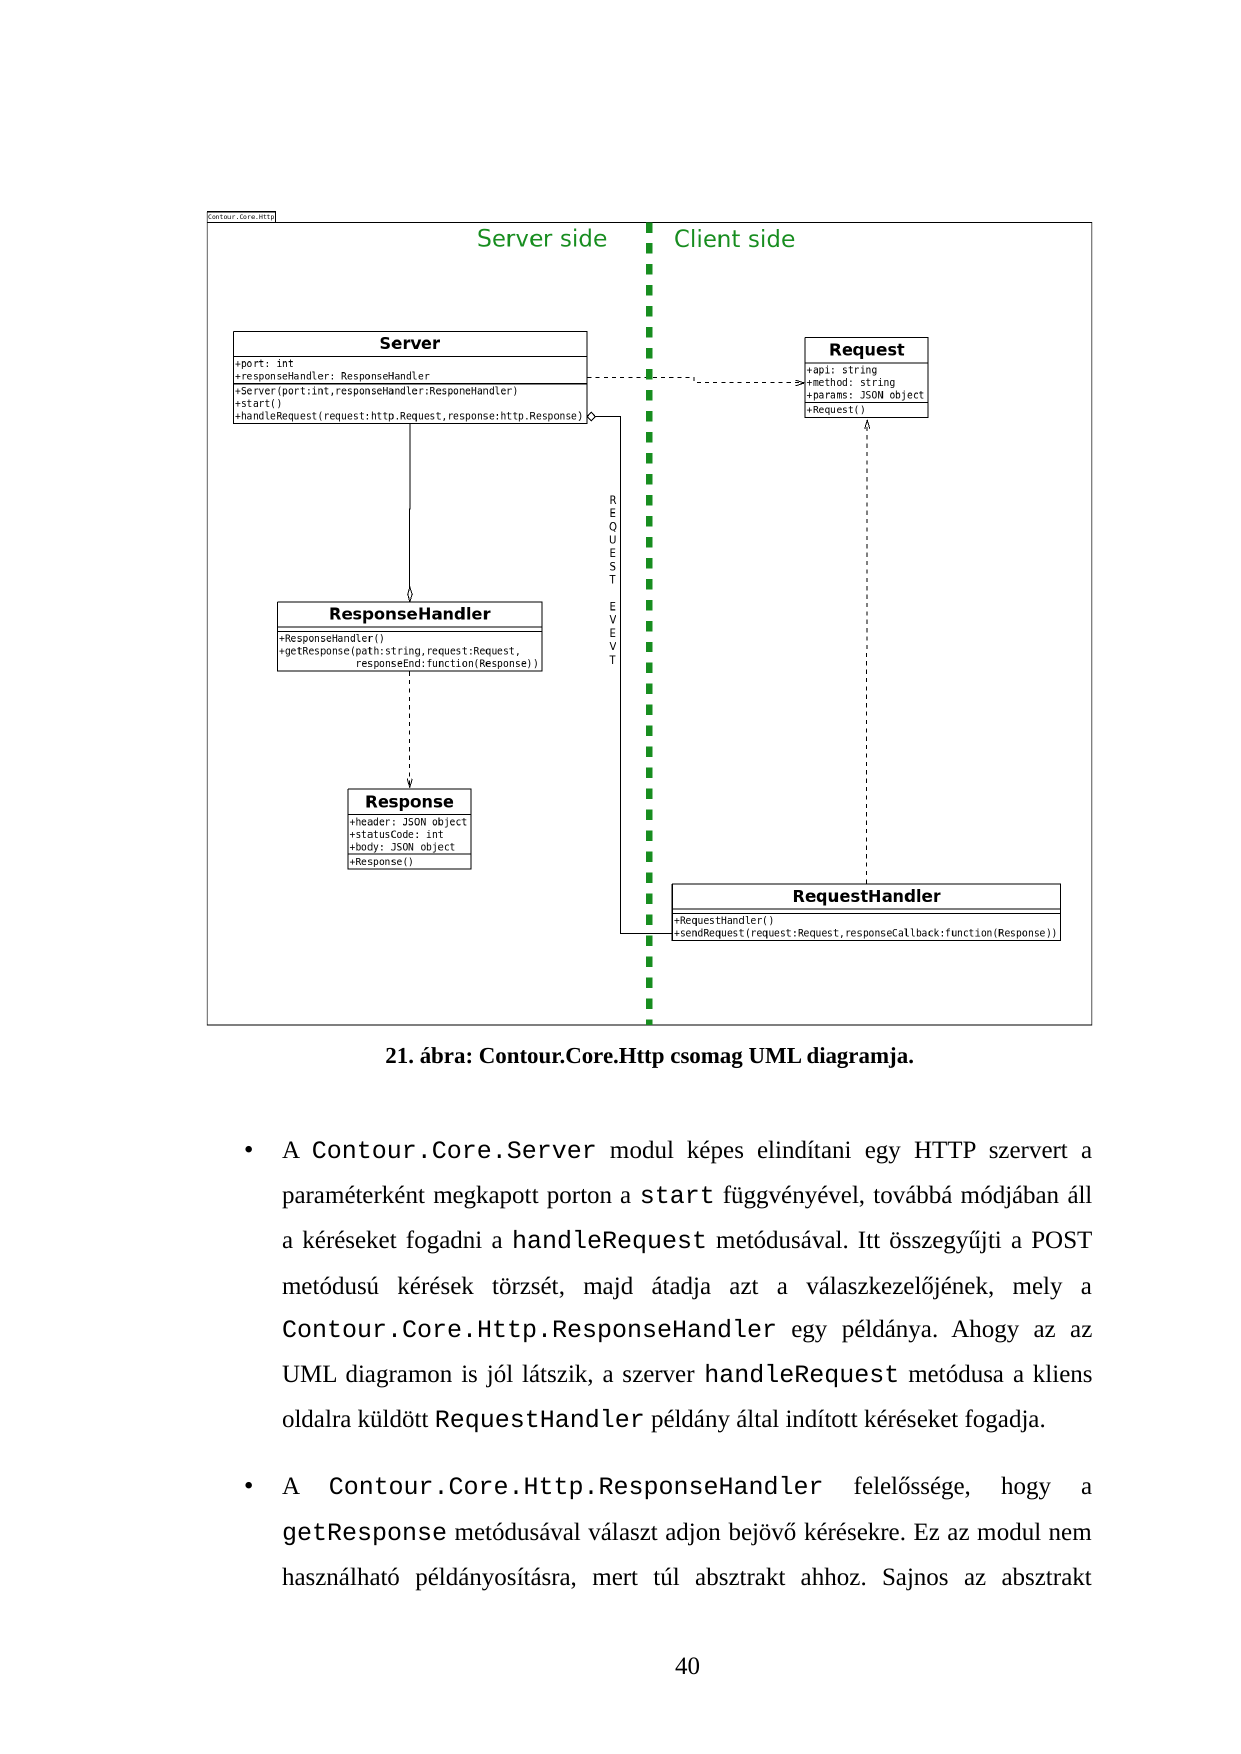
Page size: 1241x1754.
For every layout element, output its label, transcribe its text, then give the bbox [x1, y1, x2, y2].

list A Contour.Core.Http.ResponseHandler felelőssége, hogy a getResponse metódusával választ adjon bejövő kérésekre. Ez az modul nem használható példányosításra, mert túl absztrakt ahhoz. Sajnos az absztrakt [244, 1471, 1092, 1591]
picture [206, 211, 1093, 1029]
list A Contour.Core.Server modul képes elindítani egy HTTP szervert a paraméterként megkapott porton a start függvényével, továbbá módjában áll a kéréseket fogadni a handleRequest metódusával. Itt összegyűjti a POST metódusú kérések törzsét, majd átadja azt a válaszkezelőjének, mely a Contour.Core.Http.ResponseHandler egy példánya. Ahogy az az UML diagramon is jól látszik, a szerver handleRequest metódusa a kliens oldalra küldött RequestHandler példány által indított kéréseket fogadja. [244, 1135, 1092, 1435]
text 21. ábra: Contour.Core.Http csomag UML diagramja. [207, 1029, 1092, 1068]
